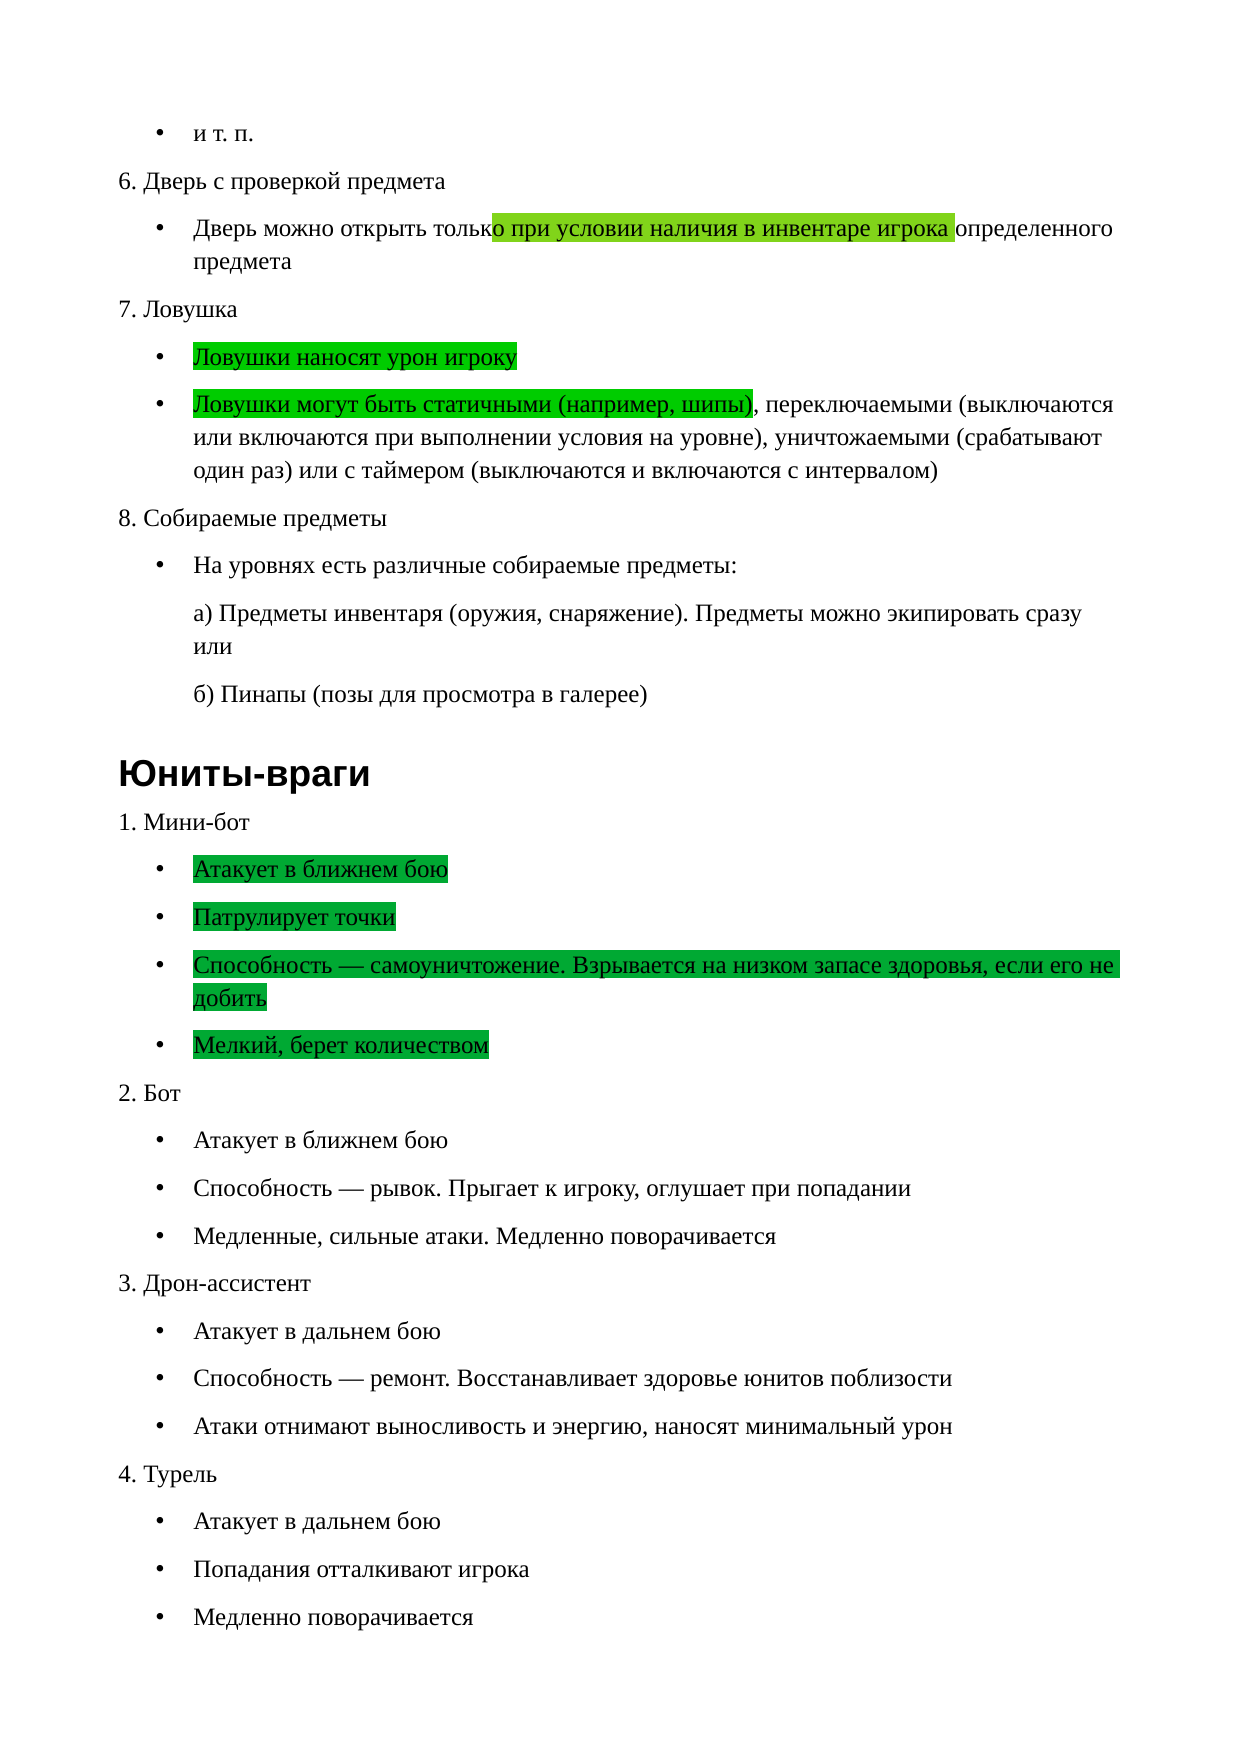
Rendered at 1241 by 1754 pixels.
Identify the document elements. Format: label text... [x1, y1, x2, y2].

list Способность — ремонт. Восстанавливает здоровье юнитов поблизости [156, 1363, 1122, 1392]
list Мелкий, берет количеством [156, 1030, 1122, 1059]
list Ловушки наносят урон игроку [156, 342, 1122, 370]
subtitle Юниты-враги [118, 751, 1122, 794]
list Способность — самоуничтожение. Взрывается на низком запасе здоровья, если его не добить [156, 950, 1122, 1011]
list б) Пинапы (позы для просмотра в галерее) [156, 679, 1122, 707]
list Ловушки могут быть статичными (например, шипы), переключаемыми (выключаются или включаются при выполнении условия на уровне), уничтожаемыми (срабатывают один раз) или с таймером (выключаются и включаются с интервалом) [156, 389, 1122, 484]
text 7. Ловушка [118, 294, 1122, 323]
text 4. Турель [118, 1459, 1122, 1487]
text 3. Дрон-ассистент [118, 1268, 1122, 1297]
list Медленные, сильные атаки. Медленно поворачивается [156, 1221, 1122, 1249]
text 6. Дверь с проверкой предмета [118, 166, 1122, 194]
list Попадания отталкивают игрока [156, 1554, 1122, 1583]
list Атаки отнимают выносливость и энергию, наносят минимальный урон [156, 1411, 1122, 1440]
list и т. п. [156, 118, 1122, 147]
list Дверь можно открыть только при условии наличия в инвентаре игрока определенного предмета [156, 213, 1122, 275]
list Атакует в дальнем бою [156, 1316, 1122, 1345]
list Атакует в ближнем бою [156, 1126, 1122, 1154]
list Атакует в дальнем бою [156, 1506, 1122, 1535]
list Медленно поворачивается [156, 1602, 1122, 1630]
list Способность — рывок. Прыгает к игроку, оглушает при попадании [156, 1173, 1122, 1202]
text 1. Мини-бот [118, 807, 1122, 836]
list Атакует в ближнем бою [156, 854, 1122, 883]
list Патрулирует точки [156, 902, 1122, 931]
list На уровнях есть различные собираемые предметы: [156, 550, 1122, 579]
list а) Предметы инвентаря (оружия, снаряжение). Предметы можно экипировать сразу или [156, 598, 1122, 660]
text 2. Бот [118, 1078, 1122, 1107]
text 8. Собираемые предметы [118, 503, 1122, 532]
